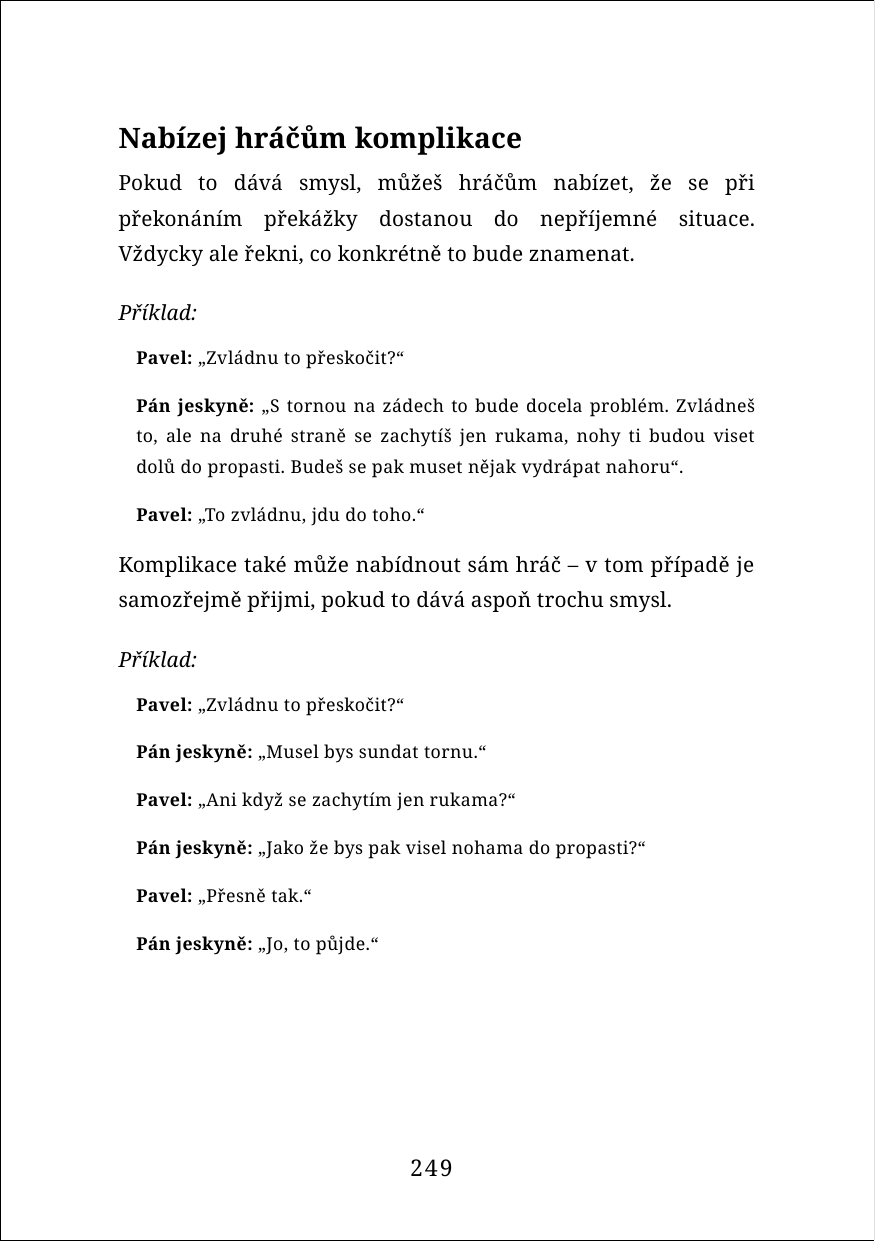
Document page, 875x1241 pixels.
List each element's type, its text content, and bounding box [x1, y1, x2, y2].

subtitle Nabízej hráčům komplikace [118, 118, 756, 157]
text Pavel: „To zvládnu, jdu do toho.“ [136, 502, 756, 526]
text Pavel: „Ani když se zachytím jen rukama?“ [136, 788, 756, 812]
text Pavel: „Zvládnu to přeskočit?“ [136, 692, 756, 716]
text Pokud to dává smysl, můžeš hráčům nabízet, že se při překonáním překážky dostanou do nepříjemné situace. Vždycky ale řekni, co konkrétně to bude znamenat. [118, 168, 756, 268]
text Pán jeskyně: „Jako že bys pak visel nohama do propasti?“ [136, 836, 756, 860]
text Pán jeskyně: „Jo, to půjde.“ [136, 932, 756, 956]
text Příklad: [118, 298, 756, 327]
text Komplikace také může nabídnout sám hráč – v tom případě je samozřejmě přijmi, pokud to dává aspoň trochu smysl. [118, 550, 756, 614]
text Pavel: „Zvládnu to přeskočit?“ [136, 346, 756, 370]
text Pán jeskyně: „Musel bys sundat tornu.“ [136, 740, 756, 764]
text Pavel: „Přesně tak.“ [136, 884, 756, 908]
text Příklad: [118, 645, 756, 673]
text Pán jeskyně: „S tornou na zádech to bude docela problém. Zvládneš to, ale na druhé straně se zachytíš jen rukama, nohy ti budou viset dolů do propasti. Budeš se pak muset nějak vydrápat nahoru“. [136, 394, 756, 478]
